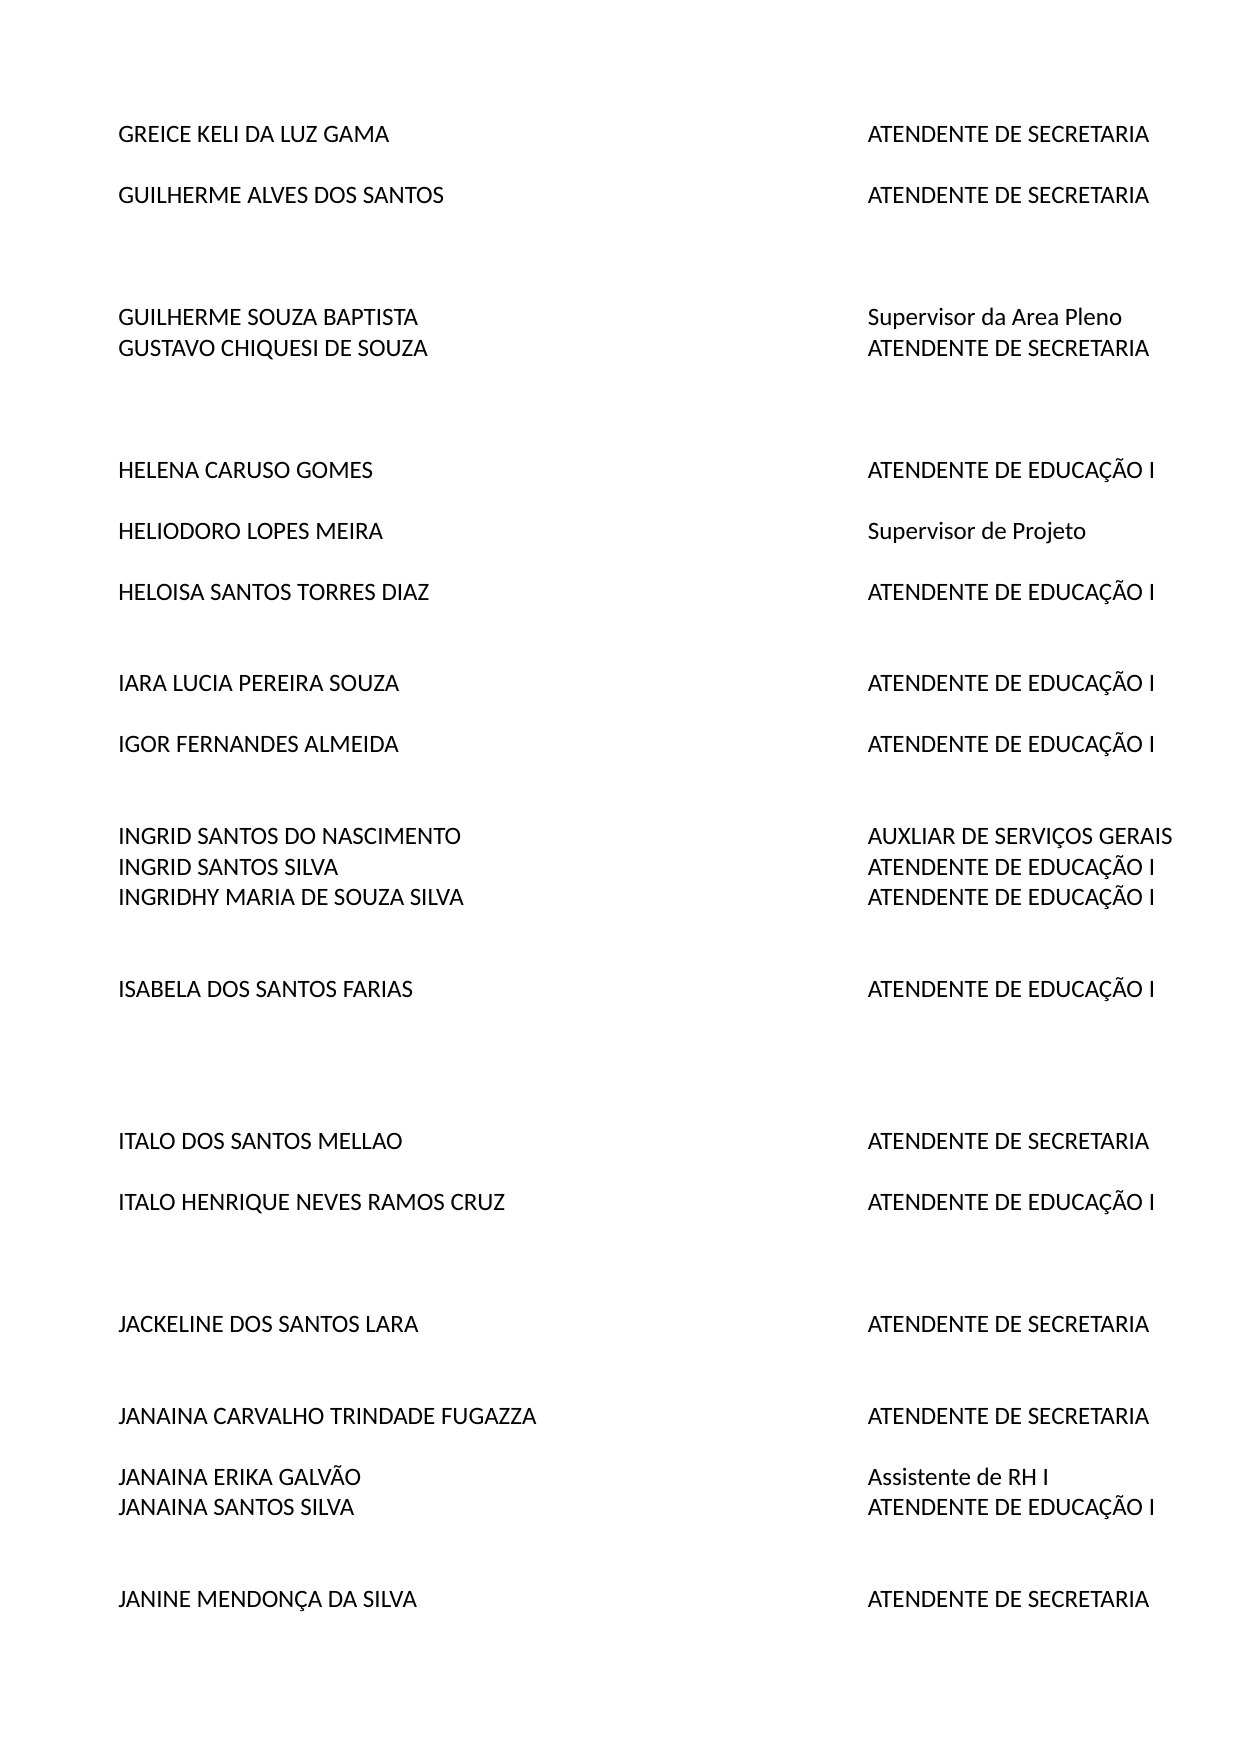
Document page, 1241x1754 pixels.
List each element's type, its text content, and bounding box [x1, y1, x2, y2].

table_cell Assistente de RH I [865, 1461, 1240, 1492]
table_cell [115, 484, 864, 515]
table_cell ATENDENTE DE EDUCAÇÃO I [865, 881, 1240, 912]
table_cell ATENDENTE DE SECRETARIA [865, 118, 1240, 149]
table_cell ATENDENTE DE SECRETARIA [865, 179, 1240, 210]
table_cell [865, 1431, 1240, 1461]
table_cell [865, 912, 1240, 942]
table_cell [115, 1339, 864, 1369]
table_cell [115, 1431, 864, 1461]
table_cell ATENDENTE DE SECRETARIA [865, 332, 1240, 362]
table_cell JANAINA CARVALHO TRINDADE FUGAZZA [115, 1400, 864, 1431]
table_cell ATENDENTE DE EDUCAÇÃO I [865, 851, 1240, 881]
table_cell [115, 1248, 864, 1278]
table_cell [115, 1217, 864, 1247]
table_cell HELENA CARUSO GOMES [115, 454, 864, 484]
table_cell ATENDENTE DE EDUCAÇÃO I [865, 1492, 1240, 1522]
table_cell [115, 698, 864, 728]
table_cell ATENDENTE DE EDUCAÇÃO I [865, 668, 1240, 698]
table_cell ITALO DOS SANTOS MELLAO [115, 1125, 864, 1156]
table_cell [865, 240, 1240, 271]
table_cell [115, 1553, 864, 1583]
table_cell [115, 423, 864, 454]
table_cell [865, 271, 1240, 301]
table_cell [865, 423, 1240, 454]
table_cell [865, 790, 1240, 820]
table_cell [865, 759, 1240, 789]
table_cell [115, 1034, 864, 1064]
table_cell AUXLIAR DE SERVIÇOS GERAIS [865, 820, 1240, 851]
table_cell [865, 637, 1240, 667]
table_cell ATENDENTE DE SECRETARIA [865, 1400, 1240, 1431]
table_cell HELIODORO LOPES MEIRA [115, 515, 864, 545]
table_cell [115, 393, 864, 423]
table_cell [115, 942, 864, 973]
table_cell [865, 149, 1240, 179]
table_cell [115, 1522, 864, 1553]
table_cell ISABELA DOS SANTOS FARIAS [115, 973, 864, 1003]
table_cell [115, 362, 864, 393]
table_cell JANAINA ERIKA GALVÃO [115, 1461, 864, 1492]
table_cell JANINE MENDONÇA DA SILVA [115, 1583, 864, 1614]
table_cell [115, 912, 864, 942]
table_cell [115, 271, 864, 301]
table_cell INGRID SANTOS DO NASCIMENTO [115, 820, 864, 851]
table_cell [865, 1003, 1240, 1034]
table_cell JACKELINE DOS SANTOS LARA [115, 1309, 864, 1339]
table_cell [865, 1095, 1240, 1125]
table_cell [115, 1278, 864, 1308]
table_cell ATENDENTE DE EDUCAÇÃO I [865, 729, 1240, 759]
table_cell [865, 1064, 1240, 1095]
table_cell [865, 1156, 1240, 1186]
table_cell [115, 790, 864, 820]
table_cell [865, 1370, 1240, 1400]
table_cell [115, 240, 864, 271]
table_cell ITALO HENRIQUE NEVES RAMOS CRUZ [115, 1186, 864, 1217]
table_cell [865, 1522, 1240, 1553]
table_cell [865, 1278, 1240, 1308]
table_cell [865, 1248, 1240, 1278]
table_cell GUILHERME SOUZA BAPTISTA [115, 301, 864, 332]
table_cell [865, 606, 1240, 637]
table_cell [865, 1217, 1240, 1247]
table_cell [115, 149, 864, 179]
table_cell [115, 637, 864, 667]
table_cell [115, 606, 864, 637]
table_cell [115, 1095, 864, 1125]
table_cell ATENDENTE DE SECRETARIA [865, 1583, 1240, 1614]
table_cell IGOR FERNANDES ALMEIDA [115, 729, 864, 759]
table_cell [115, 545, 864, 576]
table_cell [115, 210, 864, 240]
table_cell [115, 1156, 864, 1186]
table_cell [115, 1064, 864, 1095]
table_cell ATENDENTE DE EDUCAÇÃO I [865, 1186, 1240, 1217]
table_cell [865, 698, 1240, 728]
table_cell [865, 942, 1240, 973]
table_cell [115, 1003, 864, 1034]
table_cell ATENDENTE DE EDUCAÇÃO I [865, 973, 1240, 1003]
table_cell Supervisor de Projeto [865, 515, 1240, 545]
table_cell ATENDENTE DE EDUCAÇÃO I [865, 454, 1240, 484]
table_cell ATENDENTE DE SECRETARIA [865, 1125, 1240, 1156]
table_cell IARA LUCIA PEREIRA SOUZA [115, 668, 864, 698]
table_cell [865, 362, 1240, 393]
table_cell INGRIDHY MARIA DE SOUZA SILVA [115, 881, 864, 912]
table_cell [865, 210, 1240, 240]
table_cell INGRID SANTOS SILVA [115, 851, 864, 881]
table_cell Supervisor da Area Pleno [865, 301, 1240, 332]
table_cell [115, 759, 864, 789]
table_cell [115, 1370, 864, 1400]
table_cell JANAINA SANTOS SILVA [115, 1492, 864, 1522]
table_cell ATENDENTE DE EDUCAÇÃO I [865, 576, 1240, 606]
table_cell ATENDENTE DE SECRETARIA [865, 1309, 1240, 1339]
table_cell [865, 545, 1240, 576]
table_cell [865, 1553, 1240, 1583]
table_cell HELOISA SANTOS TORRES DIAZ [115, 576, 864, 606]
table_cell [865, 1034, 1240, 1064]
table_cell [865, 1339, 1240, 1369]
table_cell GREICE KELI DA LUZ GAMA [115, 118, 864, 149]
table_cell GUILHERME ALVES DOS SANTOS [115, 179, 864, 210]
table_cell [865, 393, 1240, 423]
table_cell [865, 484, 1240, 515]
table_cell GUSTAVO CHIQUESI DE SOUZA [115, 332, 864, 362]
